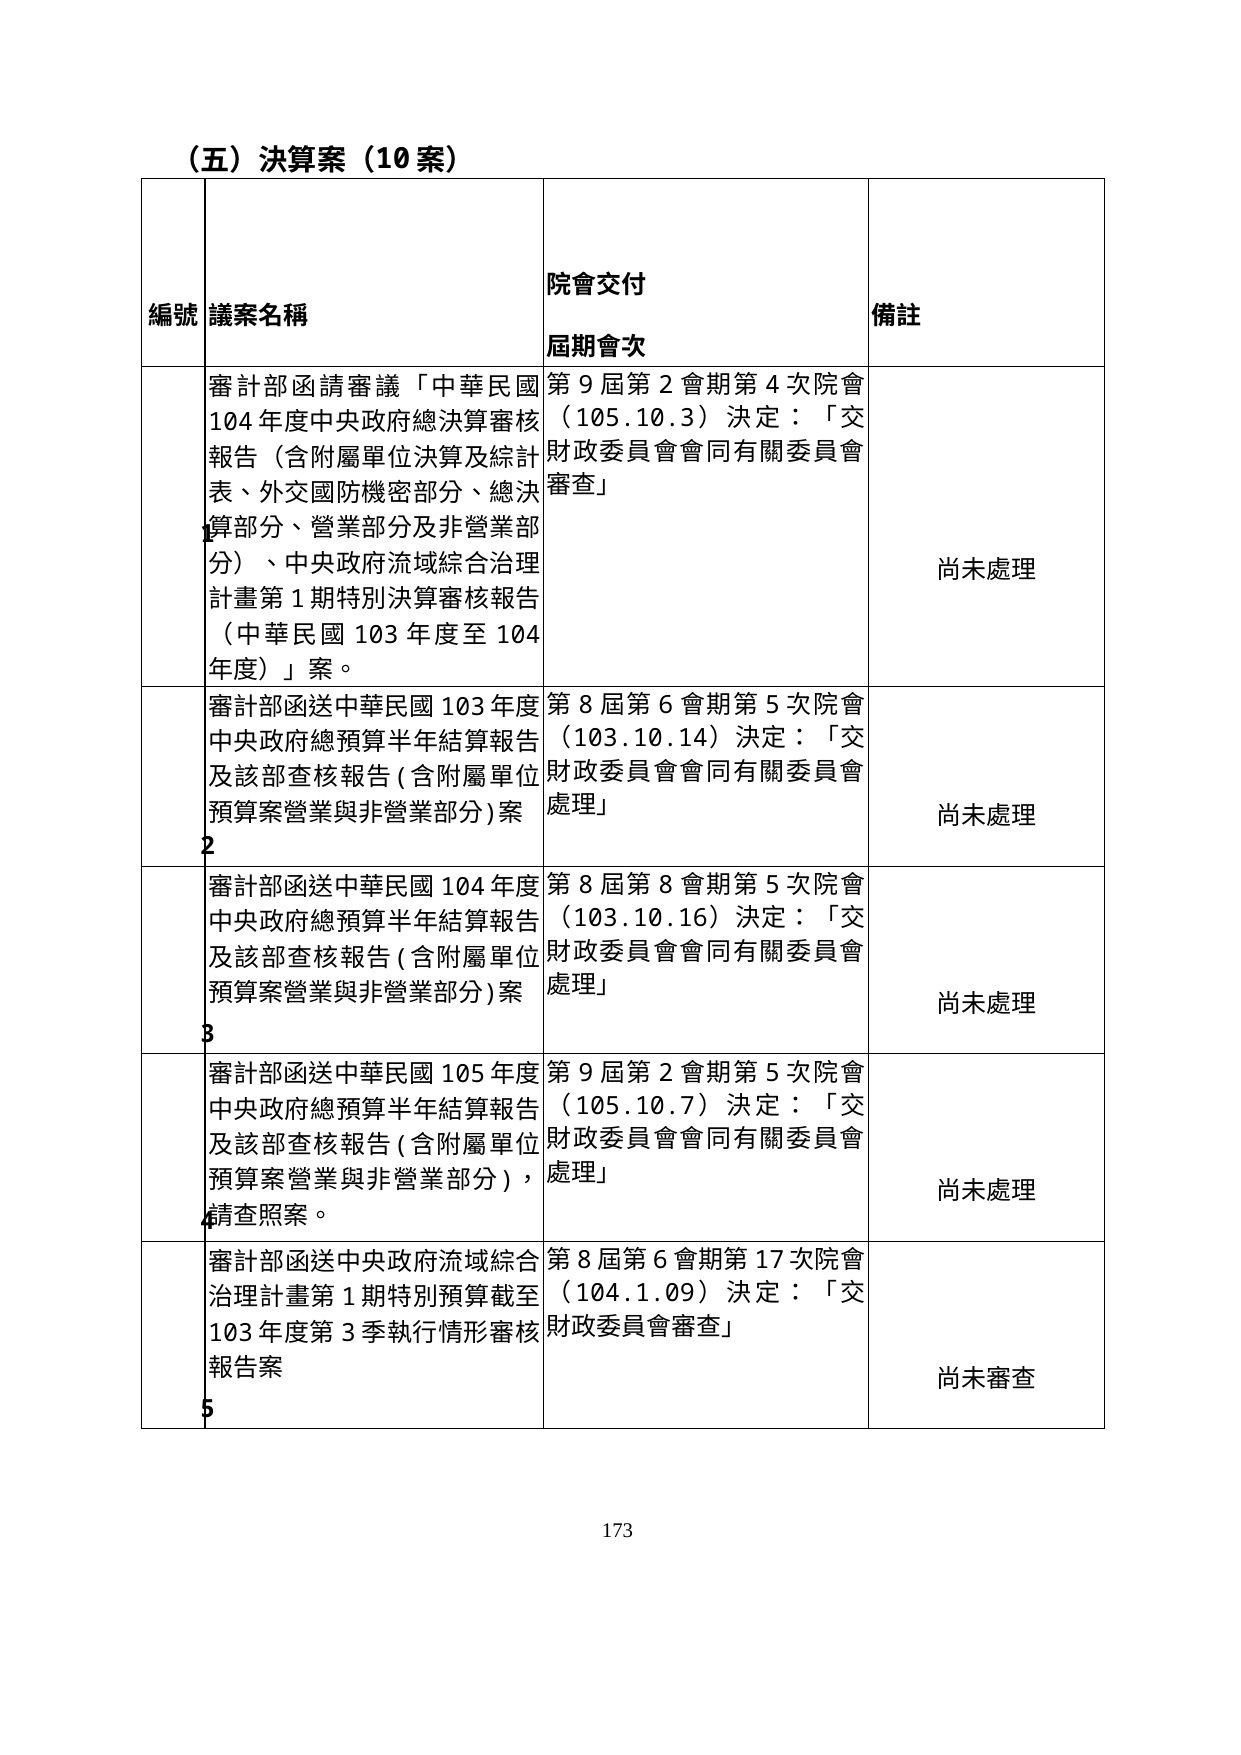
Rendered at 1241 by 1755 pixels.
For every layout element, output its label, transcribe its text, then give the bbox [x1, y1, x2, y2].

table_cell [142, 867, 204, 1053]
table_header 議案名稱 [206, 179, 543, 366]
table_cell 尚未處理 [869, 867, 1104, 1053]
table_cell 第9屆第2會期第4次院會（105.10.3）決定：「交財政委員會會同有關委員會審查」 [544, 367, 868, 686]
table_header 編號 [142, 179, 204, 366]
text （五）決算案（10案） [142, 116, 1093, 178]
table_cell [142, 687, 204, 866]
table_cell 第8屆第6會期第17次院會（104.1.09）決定：「交財政委員會審查」 [544, 1242, 868, 1428]
table_cell 第8屆第8會期第5次院會（103.10.16）決定：「交財政委員會會同有關委員會處理」 [544, 867, 868, 1053]
table_cell [142, 1054, 204, 1241]
table_cell 尚未審查 [869, 1242, 1104, 1428]
table_cell 第9屆第2會期第5次院會（105.10.7）決定：「交財政委員會會同有關委員會處理」 [544, 1054, 868, 1241]
table_cell 審計部函送中華民國103年度中央政府總預算半年結算報告及該部查核報告(含附屬單位預算案營業與非營業部分)案 [206, 687, 543, 866]
table_cell 審計部函送中華民國104年度中央政府總預算半年結算報告及該部查核報告(含附屬單位預算案營業與非營業部分)案 [206, 867, 543, 1053]
table_cell 第8屆第6會期第5次院會（103.10.14）決定：「交財政委員會會同有關委員會處理」 [544, 687, 868, 866]
table_cell 審計部函送中央政府流域綜合治理計畫第1期特別預算截至103年度第3季執行情形審核報告案 [206, 1242, 543, 1428]
table_header 備註 [869, 179, 1104, 366]
table_header 院會交付 屆期會次 [544, 179, 868, 366]
table_cell 尚未處理 [869, 367, 1104, 686]
table_cell 審計部函送中華民國105年度中央政府總預算半年結算報告及該部查核報告(含附屬單位預算案營業與非營業部分)，請查照案。 [206, 1054, 543, 1241]
table_cell 尚未處理 [869, 1054, 1104, 1241]
table_cell [142, 1242, 204, 1428]
table_cell 審計部函請審議「中華民國104年度中央政府總決算審核報告（含附屬單位決算及綜計表、外交國防機密部分、總決算部分、營業部分及非營業部分）、中央政府流域綜合治理計畫第1期特別決算審核報告（中華民國103年度至104年度）」案。 [206, 367, 543, 686]
table_cell [142, 367, 204, 686]
table_cell 尚未處理 [869, 687, 1104, 866]
